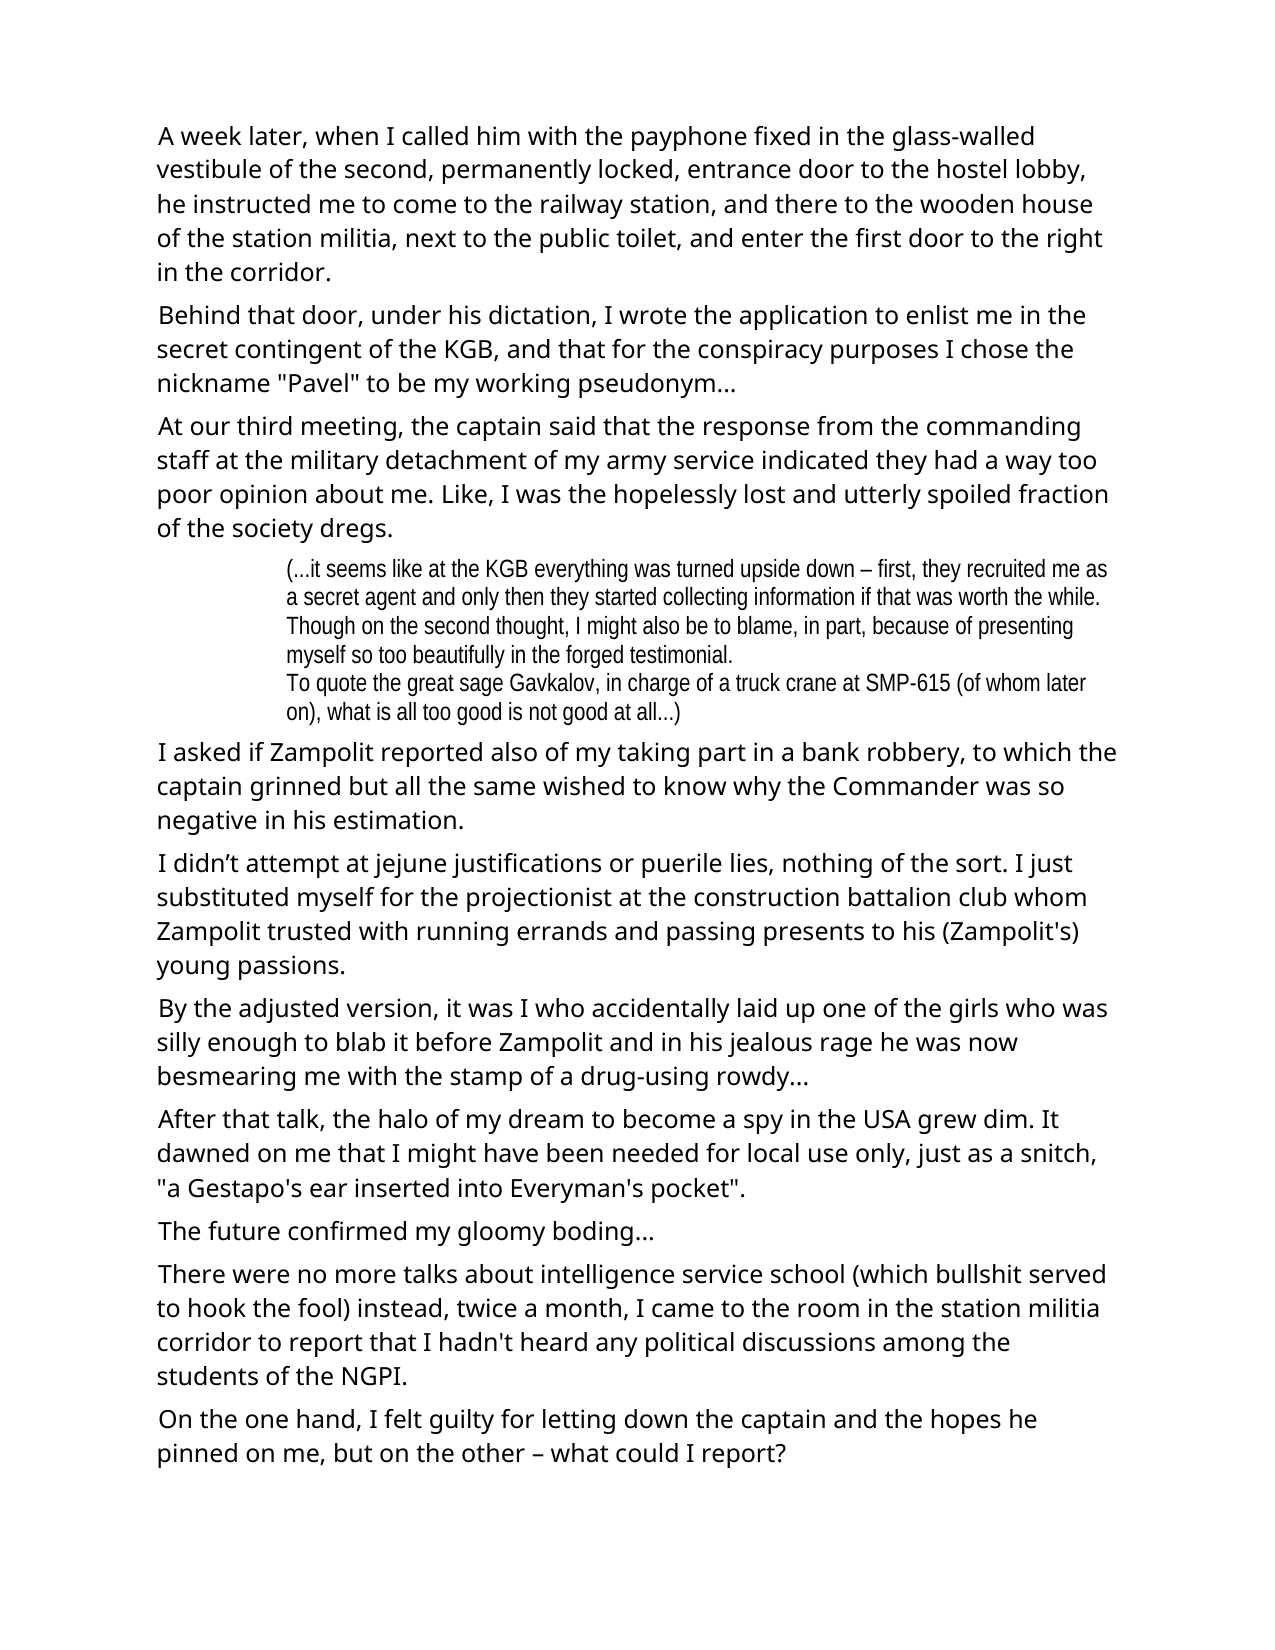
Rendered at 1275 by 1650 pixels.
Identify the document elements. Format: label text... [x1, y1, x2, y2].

list Though on the second thought, I might also be to blame, in part, because of presenting myself so too beautifully in the forged testimonial. [286, 611, 1118, 668]
text After that talk, the halo of my dream to become a spy in the USA grew dim. It dawned on me that I might have been needed for local use only, just as a snitch, "a Gestapo's ear inserted into Everyman's pocket". [156, 1102, 1118, 1204]
text A week later, when I called him with the payphone fixed in the glass-walled vestibule of the second, permanently locked, entrance door to the hostel lobby, he instructed me to come to the railway station, and there to the wooden house of the station militia, next to the public toilet, and enter the first door to the right in the corridor. [156, 118, 1118, 288]
text Behind that door, under his dictation, I wrote the application to enlist me in the secret contingent of the KGB, and that for the conspiracy purposes I chose the nickname "Pavel" to be my working pseudonym... [156, 297, 1118, 399]
list (...it seems like at the KGB everything was turned upside down – first, they recruited me as a secret agent and only then they started collecting information if that was worth the while. [286, 554, 1118, 611]
text The future confirmed my gloomy boding... [156, 1213, 1118, 1247]
list To quote the great sage Gavkalov, in charge of a truck crane at SMP-615 (of whom later on), what is all too good is not good at all...) [286, 668, 1118, 726]
text I didn’t attempt at jejune justifications or puerile lies, nothing of the sort. I just substituted myself for the projectionist at the construction battalion club whom Zampolit trusted with running errands and passing presents to his (Zampolit's) young passions. [156, 846, 1118, 982]
text I asked if Zampolit reported also of my taking part in a bank robbery, to which the captain grinned but all the same wished to know why the Commander was so negative in his estimation. [156, 734, 1118, 837]
text On the one hand, I felt guilty for letting down the captain and the hopes he pinned on me, but on the other – what could I report? [156, 1401, 1118, 1469]
text At our third meeting, the captain said that the response from the commanding staff at the military detachment of my army service indicated they had a way too poor opinion about me. Like, I was the hopelessly lost and utterly spoiled fraction of the society dregs. [156, 408, 1118, 545]
text By the adjusted version, it was I who accidentally laid up one of the girls who was silly enough to blab it before Zampolit and in his jealous rage he was now besmearing me with the stamp of a drug-using rowdy... [156, 991, 1118, 1093]
text There were no more talks about intelligence service school (which bullshit served to hook the fool) instead, twice a month, I came to the room in the station militia corridor to report that I hadn't heard any political discussions among the students of the NGPI. [156, 1256, 1118, 1392]
